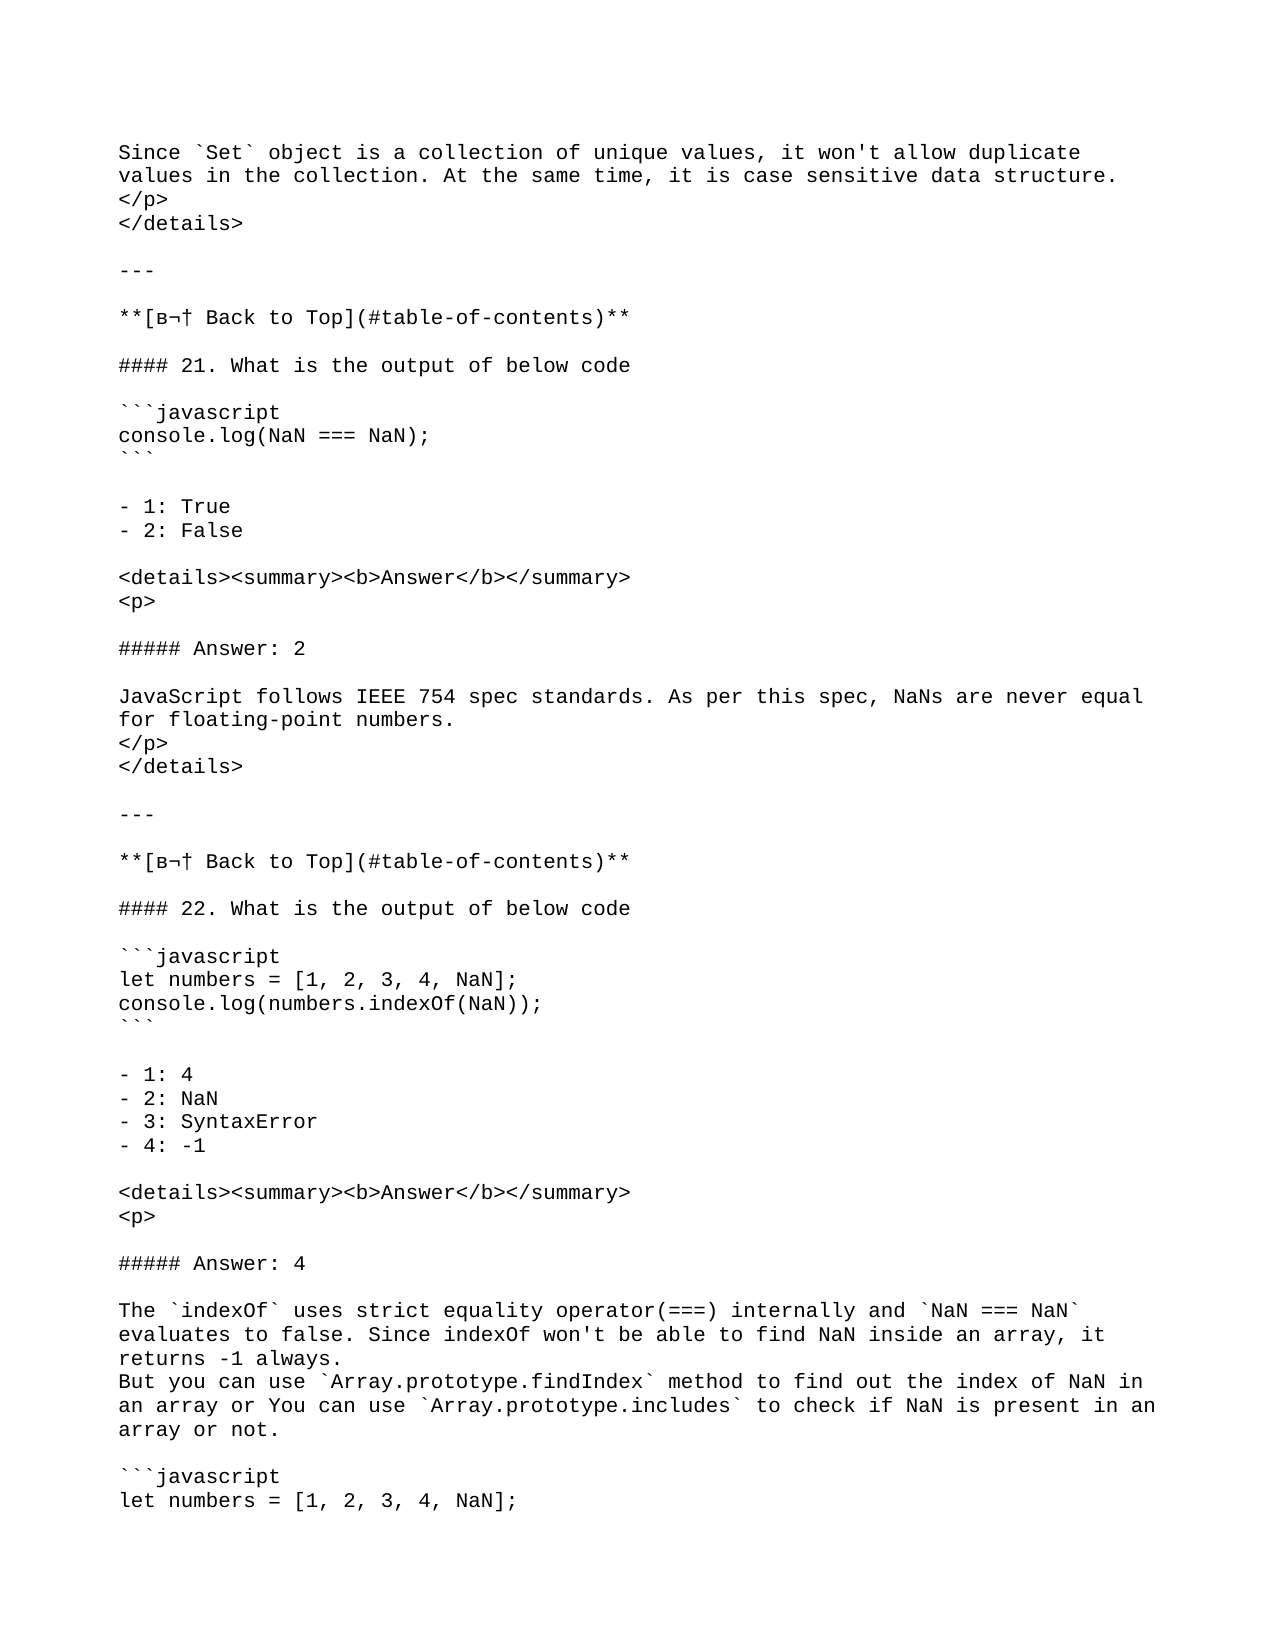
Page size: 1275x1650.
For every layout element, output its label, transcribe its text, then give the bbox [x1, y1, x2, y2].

text <p> [118, 1206, 1157, 1229]
text ```javascript [118, 402, 1157, 426]
text </p> [118, 189, 1157, 213]
text - 1: 4 [118, 1064, 1157, 1088]
text --- [118, 260, 1157, 284]
text ##### Answer: 2 [118, 638, 1157, 662]
text </details> [118, 213, 1157, 236]
text ```javascript [118, 1466, 1157, 1489]
text - 1: True [118, 496, 1157, 520]
text ```javascript [118, 946, 1157, 969]
text Since `Set` object is a collection of unique values, it won't allow duplicate values in the collection. At the same time, it is case sensitive data structure. [118, 142, 1157, 189]
text let numbers = [1, 2, 3, 4, NaN]; [118, 969, 1157, 993]
text console.log(numbers.indexOf(NaN)); [118, 993, 1157, 1017]
text **[в¬† Back to Top](#table-of-contents)** [118, 851, 1157, 875]
text let numbers = [1, 2, 3, 4, NaN]; [118, 1489, 1157, 1513]
text #### 22. What is the output of below code [118, 898, 1157, 922]
text ``` [118, 449, 1157, 473]
text - 3: SyntaxError [118, 1111, 1157, 1135]
text - 4: -1 [118, 1135, 1157, 1158]
text JavaScript follows IEEE 754 spec standards. As per this spec, NaNs are never equal for floating-point numbers. [118, 686, 1157, 733]
text <details><summary><b>Answer</b></summary> [118, 1182, 1157, 1206]
text <p> [118, 591, 1157, 615]
text </p> [118, 733, 1157, 757]
text - 2: NaN [118, 1088, 1157, 1111]
text ``` [118, 1017, 1157, 1040]
text --- [118, 804, 1157, 827]
text - 2: False [118, 520, 1157, 544]
text ##### Answer: 4 [118, 1253, 1157, 1277]
text <details><summary><b>Answer</b></summary> [118, 567, 1157, 591]
text The `indexOf` uses strict equality operator(===) internally and `NaN === NaN` evaluates to false. Since indexOf won't be able to find NaN inside an array, it returns -1 always. [118, 1300, 1157, 1371]
text console.log(NaN === NaN); [118, 426, 1157, 449]
text **[в¬† Back to Top](#table-of-contents)** [118, 307, 1157, 331]
text #### 21. What is the output of below code [118, 354, 1157, 378]
text But you can use `Array.prototype.findIndex` method to find out the index of NaN in an array or You can use `Array.prototype.includes` to check if NaN is present in an array or not. [118, 1371, 1157, 1442]
text </details> [118, 757, 1157, 780]
